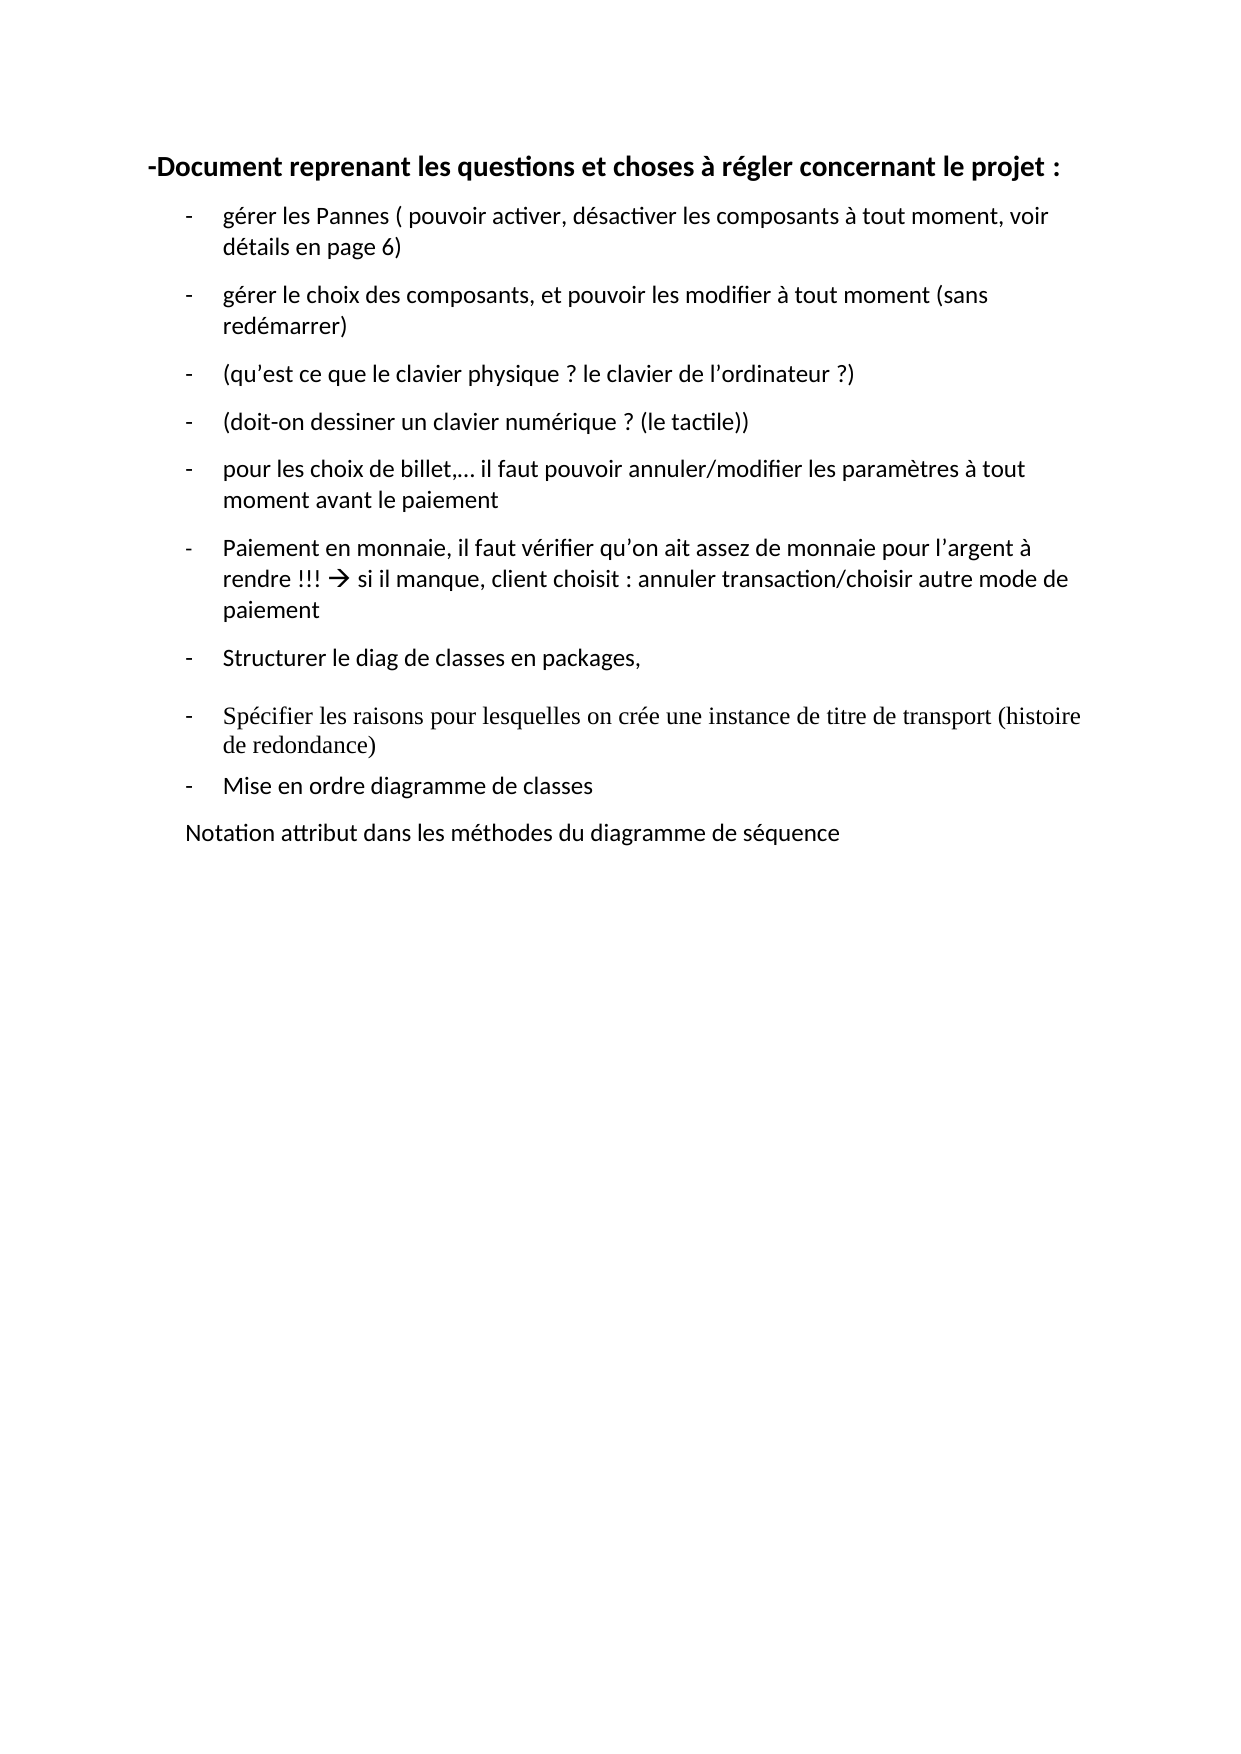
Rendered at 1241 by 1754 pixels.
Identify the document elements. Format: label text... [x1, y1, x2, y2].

list Paiement en monnaie, il faut vérifier qu’on ait assez de monnaie pour l’argent à rendre !!!  si il manque, client choisit : annuler transaction/choisir autre mode de paiement [185, 532, 1093, 625]
list Structurer le diag de classes en packages, [185, 642, 1093, 672]
list gérer les Pannes ( pouvoir activer, désactiver les composants à tout moment, voir détails en page 6) [185, 201, 1093, 262]
list (qu’est ce que le clavier physique ? le clavier de l’ordinateur ?) [185, 358, 1093, 388]
list pour les choix de billet,… il faut pouvoir annuler/modifier les paramètres à tout moment avant le paiement [185, 453, 1093, 515]
list (doit-on dessiner un clavier numérique ? (le tactile)) [185, 406, 1093, 436]
list Spécifier les raisons pour lesquelles on crée une instance de titre de transport (histoire de redondance) [185, 700, 1093, 759]
list Mise en ordre diagramme de classes [185, 770, 1093, 800]
text Notation attribut dans les méthodes du diagramme de séquence [185, 817, 1093, 848]
text -Document reprenant les questions et choses à régler concernant le projet : [148, 148, 1093, 183]
list gérer le choix des composants, et pouvoir les modifier à tout moment (sans redémarrer) [185, 279, 1093, 341]
